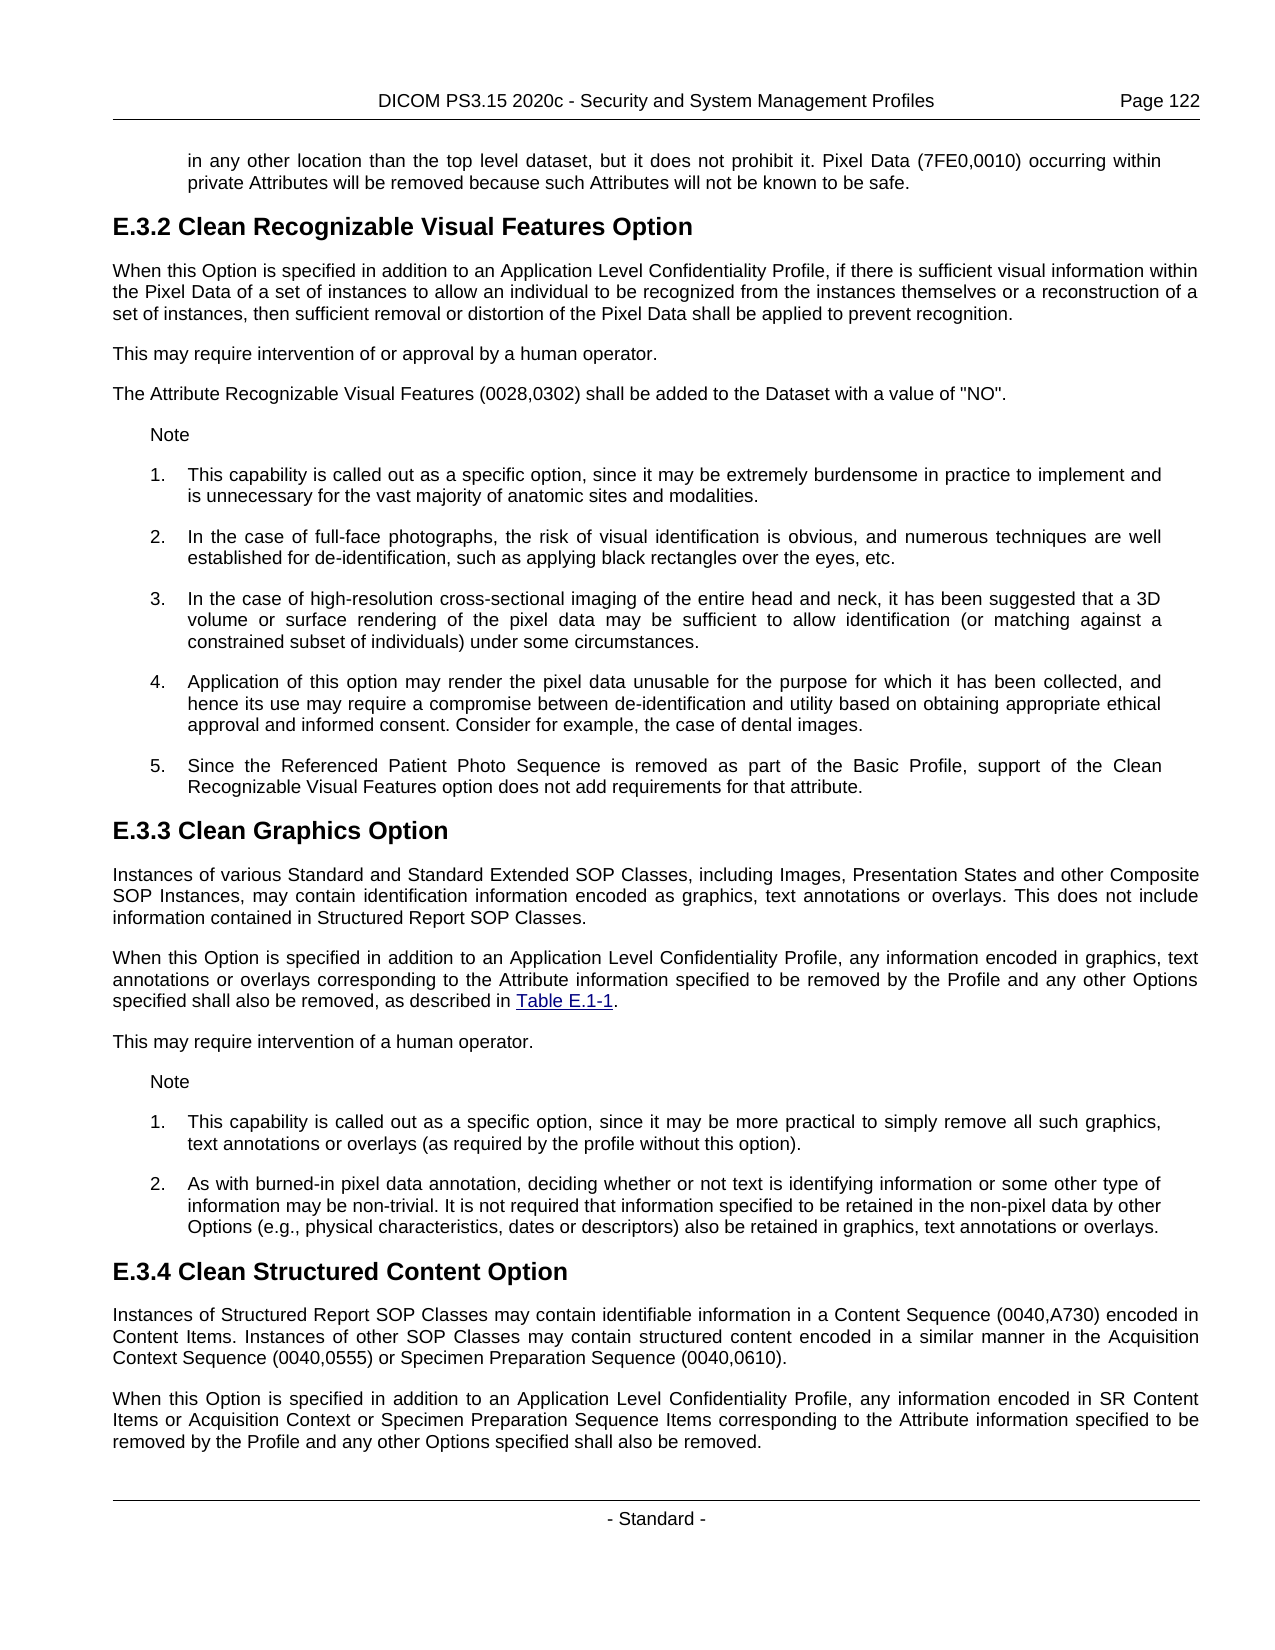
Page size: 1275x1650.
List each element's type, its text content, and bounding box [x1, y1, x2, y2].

text Note [150, 423, 1162, 445]
text in any other location than the top level dataset, but it does not prohibit it. Pixel Data (7FE0,0010) occurring within private Attributes will be removed because such Attributes will not be known to be safe. [150, 150, 1162, 193]
text E.3.4 Clean Structured Content Option [112, 1257, 1200, 1285]
text 3. In the case of high-resolution cross-sectional imaging of the entire head and neck, it has been suggested that a 3D volume or surface rendering of the pixel data may be sufficient to allow identification (or matching against a constrained subset of individuals) under some circumstances. [150, 587, 1162, 652]
text When this Option is specified in addition to an Application Level Confidentiality Profile, if there is sufficient visual information within the Pixel Data of a set of instances to allow an individual to be recognized from the instances themselves or a reconstruction of a set of instances, then sufficient removal or distortion of the Pixel Data shall be applied to prevent recognition. [112, 259, 1200, 324]
text 2. As with burned-in pixel data annotation, deciding whether or not text is identifying information or some other type of information may be non-trivial. It is not required that information specified to be retained in the non-pixel data by other Options (e.g., physical characteristics, dates or descriptors) also be retained in graphics, text annotations or overlays. [150, 1173, 1162, 1238]
text Instances of various Standard and Standard Extended SOP Classes, including Images, Presentation States and other Composite SOP Instances, may contain identification information encoded as graphics, text annotations or overlays. This does not include information contained in Structured Report SOP Classes. [112, 864, 1200, 928]
text When this Option is specified in addition to an Application Level Confidentiality Profile, any information encoded in SR Content Items or Acquisition Context or Specimen Preparation Sequence Items corresponding to the Attribute information specified to be removed by the Profile and any other Options specified shall also be removed. [112, 1387, 1200, 1452]
text Instances of Structured Report SOP Classes may contain identifiable information in a Content Sequence (0040,A730) encoded in Content Items. Instances of other SOP Classes may contain structured content encoded in a similar manner in the Acquisition Context Sequence (0040,0555) or Specimen Preparation Sequence (0040,0610). [112, 1304, 1200, 1369]
text 2. In the case of full-face photographs, the risk of visual identification is obvious, and numerous techniques are well established for de-identification, such as applying black rectangles over the eyes, etc. [150, 526, 1162, 569]
text E.3.2 Clean Recognizable Visual Features Option [112, 212, 1200, 241]
text This may require intervention of or approval by a human operator. [112, 343, 1200, 364]
text Note [150, 1071, 1162, 1092]
text When this Option is specified in addition to an Application Level Confidentiality Profile, any information encoded in graphics, text annotations or overlays corresponding to the Attribute information specified to be removed by the Profile and any other Options specified shall also be removed, as described in Table E.1-1. [112, 947, 1200, 1012]
text This may require intervention of a human operator. [112, 1031, 1200, 1052]
text 1. This capability is called out as a specific option, since it may be extremely burdensome in practice to implement and is unnecessary for the vast majority of anatomic sites and modalities. [150, 464, 1162, 507]
text E.3.3 Clean Graphics Option [112, 816, 1200, 845]
text The Attribute Recognizable Visual Features (0028,0302) shall be added to the Dataset with a value of "NO". [112, 383, 1200, 405]
text 5. Since the Referenced Patient Photo Sequence is removed as part of the Basic Profile, support of the Clean Recognizable Visual Features option does not add requirements for that attribute. [150, 754, 1162, 797]
text 4. Application of this option may render the pixel data unusable for the purpose for which it has been collected, and hence its use may require a compromise between de-identification and utility based on obtaining appropriate ethical approval and informed consent. Consider for example, the case of dental images. [150, 671, 1162, 736]
text 1. This capability is called out as a specific option, since it may be more practical to simply remove all such graphics, text annotations or overlays (as required by the profile without this option). [150, 1111, 1162, 1154]
